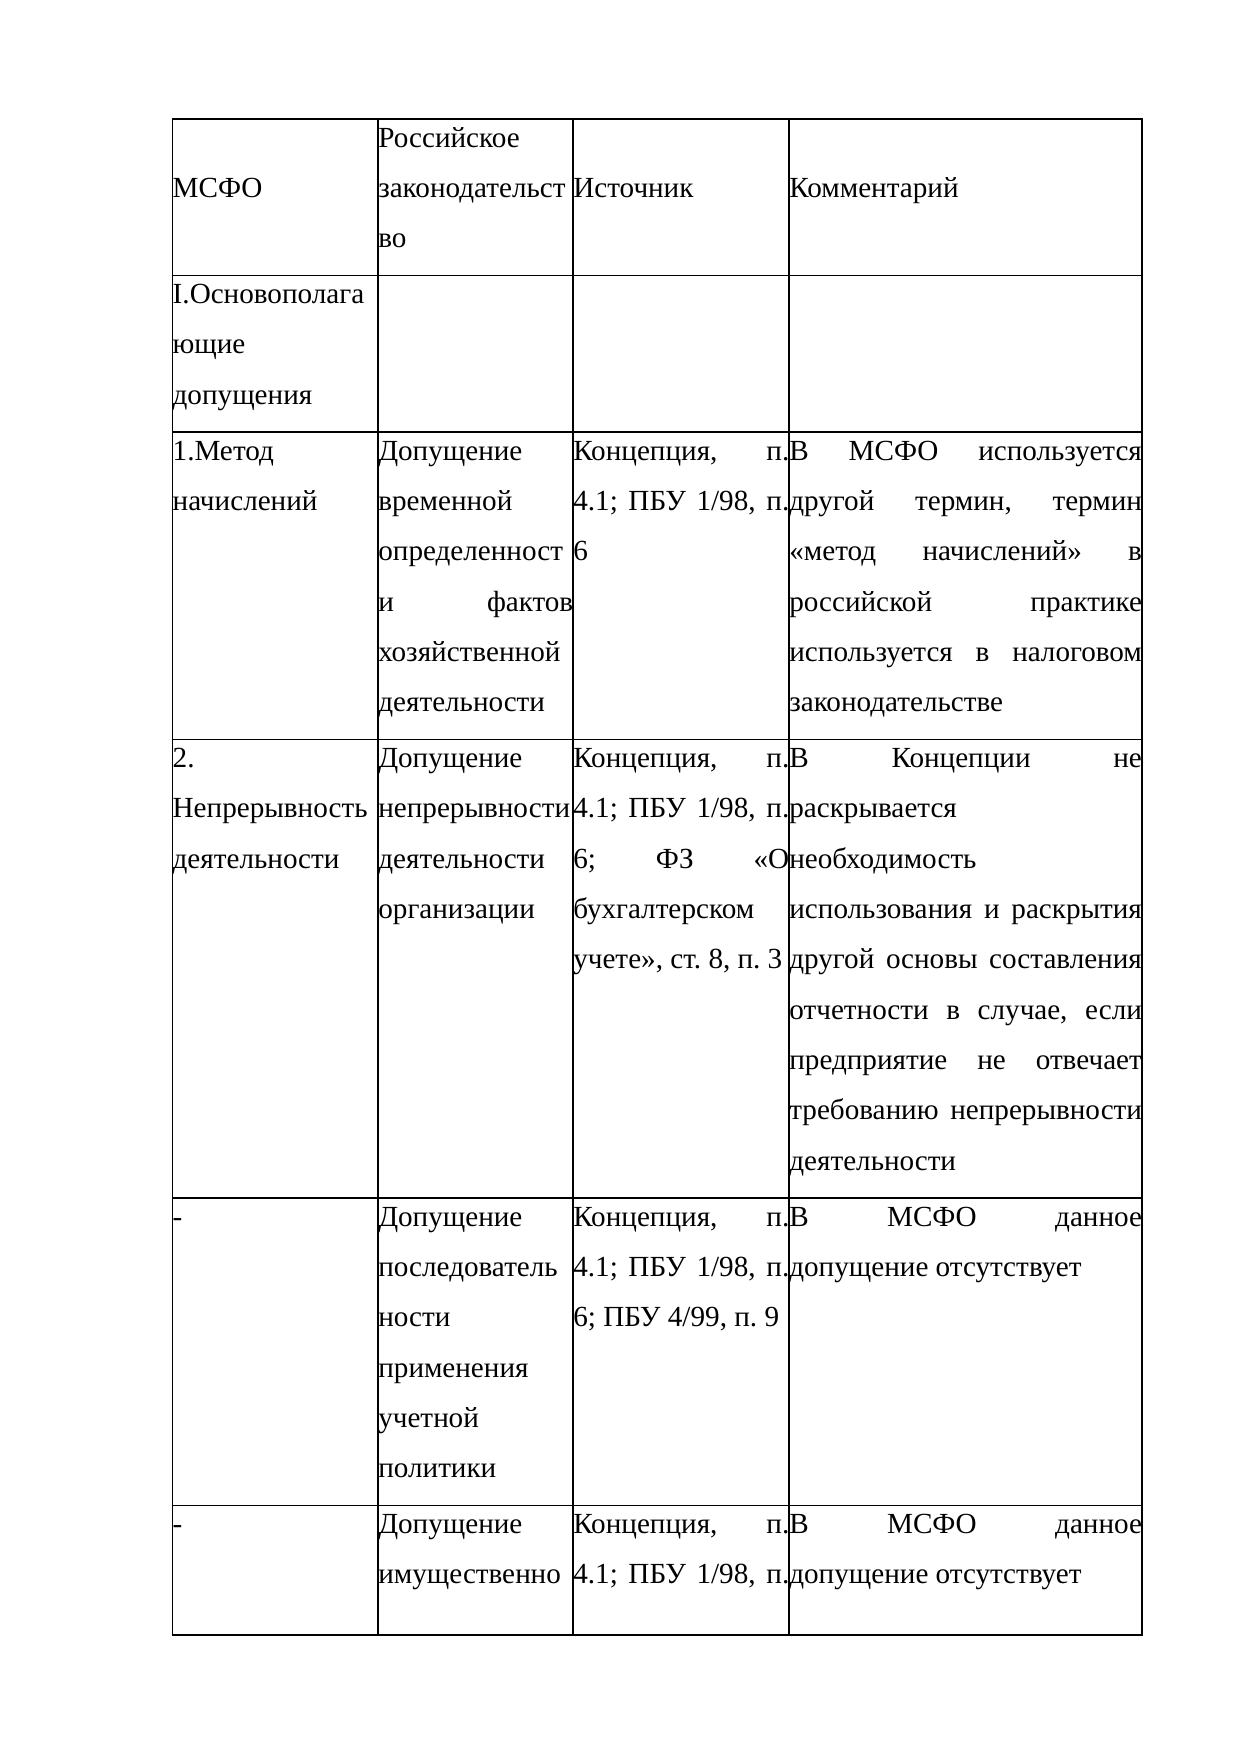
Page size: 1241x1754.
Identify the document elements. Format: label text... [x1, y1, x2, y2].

table_cell Допущение непрерывности деятельности организации [379, 740, 572, 1197]
table_header Источник [574, 120, 788, 275]
table_cell 1.Метод начислений [173, 433, 377, 739]
table_cell В МСФО данное допущение отсутствует [790, 1199, 1141, 1505]
table_cell I.Основополагающие допущения [173, 276, 377, 431]
table_cell В МСФО данное допущение отсутствует [790, 1506, 1141, 1634]
table_cell - [173, 1199, 377, 1505]
table_cell [790, 276, 1141, 431]
table_cell В Концепции не раскрывается необходимость использования и раскрытия другой основы составления отчетности в случае, если предприятие не отвечает требованию непрерывности деятельности [790, 740, 1141, 1197]
table_cell Концепция, п. 4.1; ПБУ 1/98, п. 6; ПБУ 4/99, п. 9 [574, 1199, 788, 1505]
table_header МСФО [173, 120, 377, 275]
table_cell Допущение последовательности применения учетной политики [379, 1199, 572, 1505]
table_cell В МСФО используется другой термин, термин «метод начислений» в российской практике используется в налоговом законодательстве [790, 433, 1141, 739]
table_cell [574, 276, 788, 431]
table_cell - [173, 1506, 377, 1634]
table_cell Концепция, п. 4.1; ПБУ 1/98, п. 6; ФЗ «О бухгалтерском учете», ст. 8, п. 3 [574, 740, 788, 1197]
table_cell Концепция, п. 4.1; ПБУ 1/98, п. 6 [574, 433, 788, 739]
table_header Российское законодательство [379, 120, 572, 275]
table_cell Концепция, п. 4.1; ПБУ 1/98, п. [574, 1506, 788, 1634]
table_header Комментарий [790, 120, 1141, 275]
table_cell Допущение временной определенности фактов хозяйственной деятельности [379, 433, 572, 739]
table_cell 2. Непрерывность деятельности [173, 740, 377, 1197]
table_cell [379, 276, 572, 431]
table_cell Допущение имущественно [379, 1506, 572, 1634]
